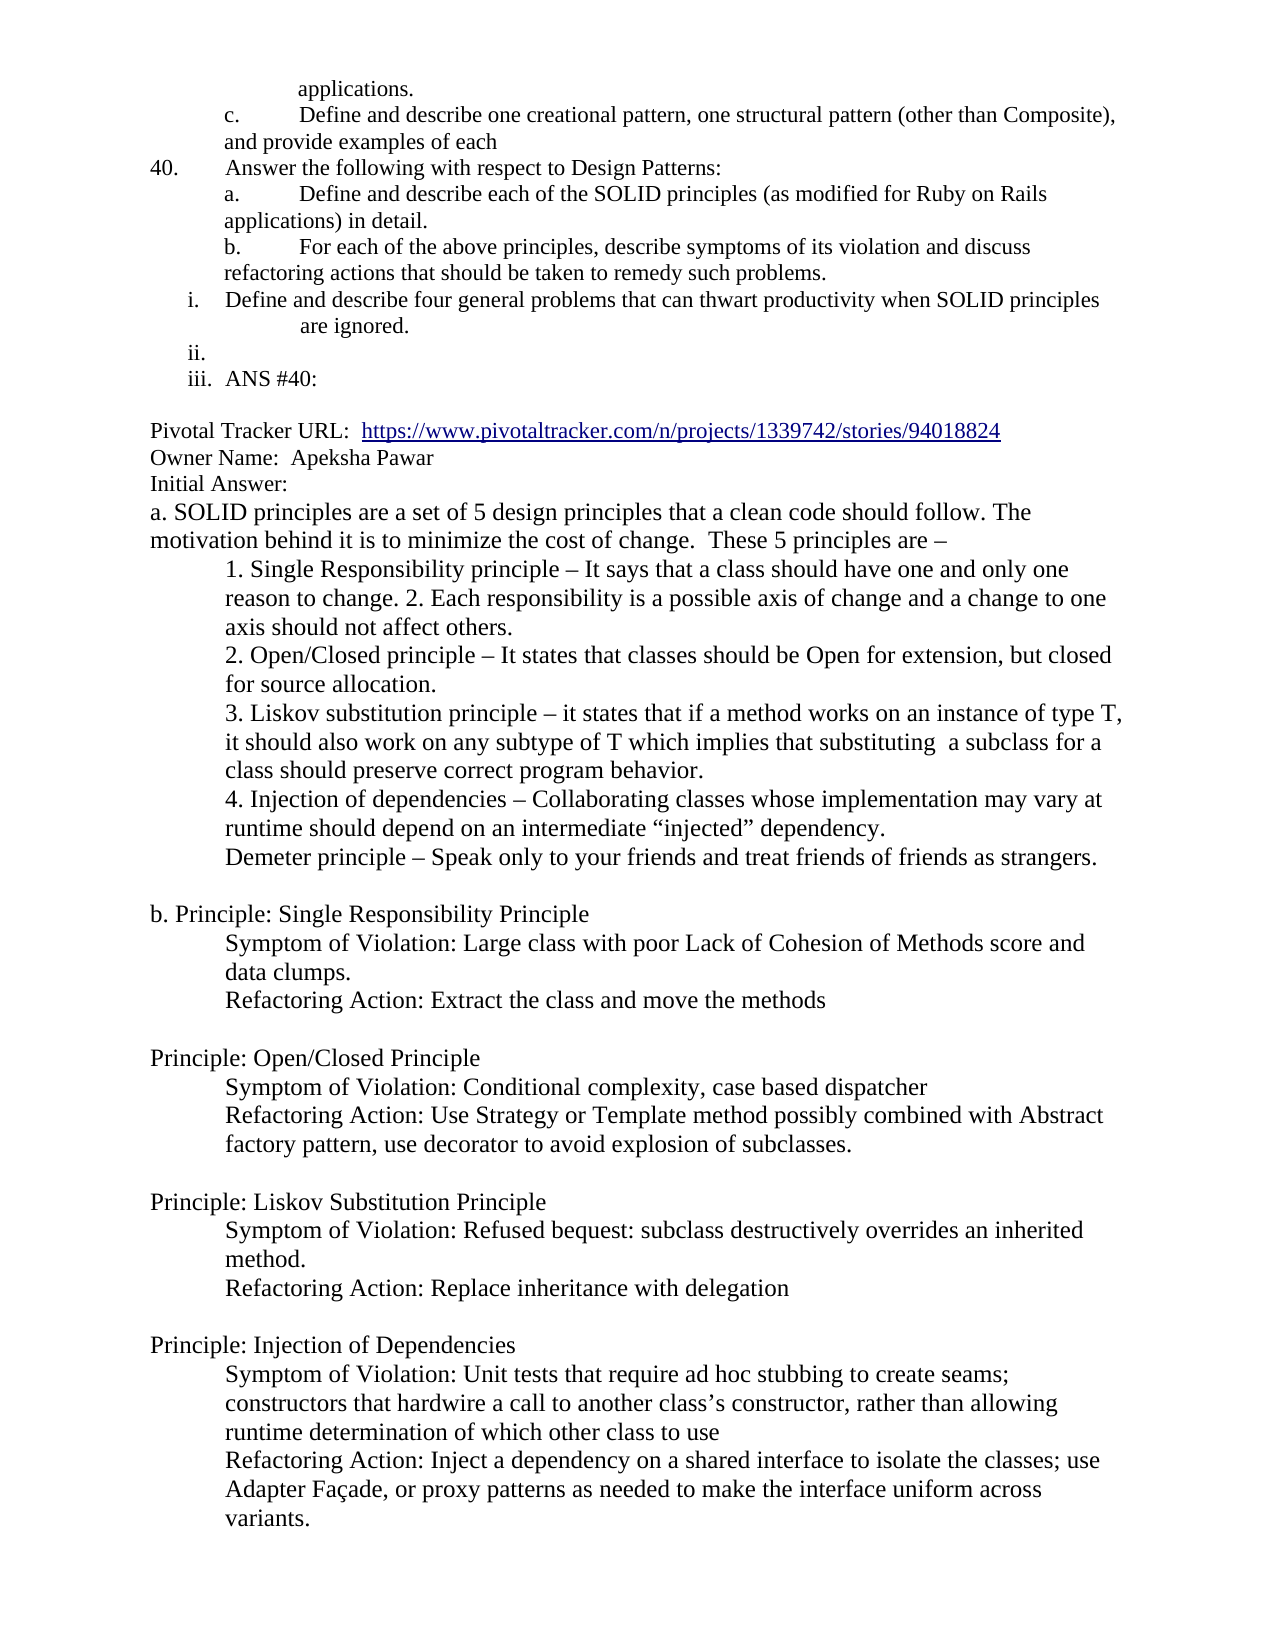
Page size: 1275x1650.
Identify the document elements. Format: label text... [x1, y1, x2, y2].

text a. Define and describe each of the SOLID principles (as modified for Ruby on Rails applications) in detail. [224, 180, 1125, 233]
list ANS #40: [187, 365, 1125, 418]
text c. Define and describe one creational pattern, one structural pattern (other than Composite), and provide examples of each [224, 101, 1125, 154]
text Owner Name: Apeksha Pawar [150, 444, 1125, 470]
text 4. Injection of dependencies – Collaborating classes whose implementation may vary at runtime should depend on an intermediate “injected” dependency. Demeter principle – Speak only to your friends and treat friends of friends as strangers. [150, 784, 1125, 899]
text applications. [298, 75, 1125, 101]
text 3. Liskov substitution principle – it states that if a method works on an instance of type T, it should also work on any subtype of T which implies that substituting a subclass for a class should preserve correct program behavior. [150, 698, 1125, 784]
text 2. Open/Closed principle – It states that classes should be Open for extension, but closed for source allocation. [150, 640, 1125, 698]
text 40. Answer the following with respect to Design Patterns: [150, 154, 1125, 180]
text 1. Single Responsibility principle – It says that a class should have one and only one reason to change. 2. Each responsibility is a possible axis of change and a change to one axis should not affect others. [150, 554, 1125, 640]
text a. SOLID principles are a set of 5 design principles that a clean code should follow. The motivation behind it is to minimize the cost of change. These 5 principles are – [150, 497, 1125, 554]
list Define and describe four general problems that can thwart productivity when SOLID principles are ignored. [187, 286, 1125, 338]
text b. For each of the above principles, describe symptoms of its violation and discuss refactoring actions that should be taken to remedy such problems. [224, 233, 1125, 286]
text Initial Answer: [150, 470, 1125, 497]
text Pivotal Tracker URL: https://www.pivotaltracker.com/n/projects/1339742/stories/94018824 [150, 418, 1125, 444]
text b. Principle: Single Responsibility Principle Symptom of Violation: Large class with poor Lack of Cohesion of Methods score and data clumps. Refactoring Action: Extract the class and move the methods Principle: Open/Closed Principle Symptom of Violation: Conditional complexity, case based dispatcher Refactoring Action: Use Strategy or Template method possibly combined with Abstract factory pattern, use decorator to avoid explosion of subclasses. Principle: Liskov Substitution Principle Symptom of Violation: Refused bequest: subclass destructively overrides an inherited method. Refactoring Action: Replace inheritance with delegation Principle: Injection of Dependencies Symptom of Violation: Unit tests that require ad hoc stubbing to create seams; constructors that hardwire a call to another class’s constructor, rather than allowing runtime determination of which other class to use Refactoring Action: Inject a dependency on a shared interface to isolate the classes; use Adapter Façade, or proxy patterns as needed to make the interface uniform across variants. [150, 899, 1125, 1560]
